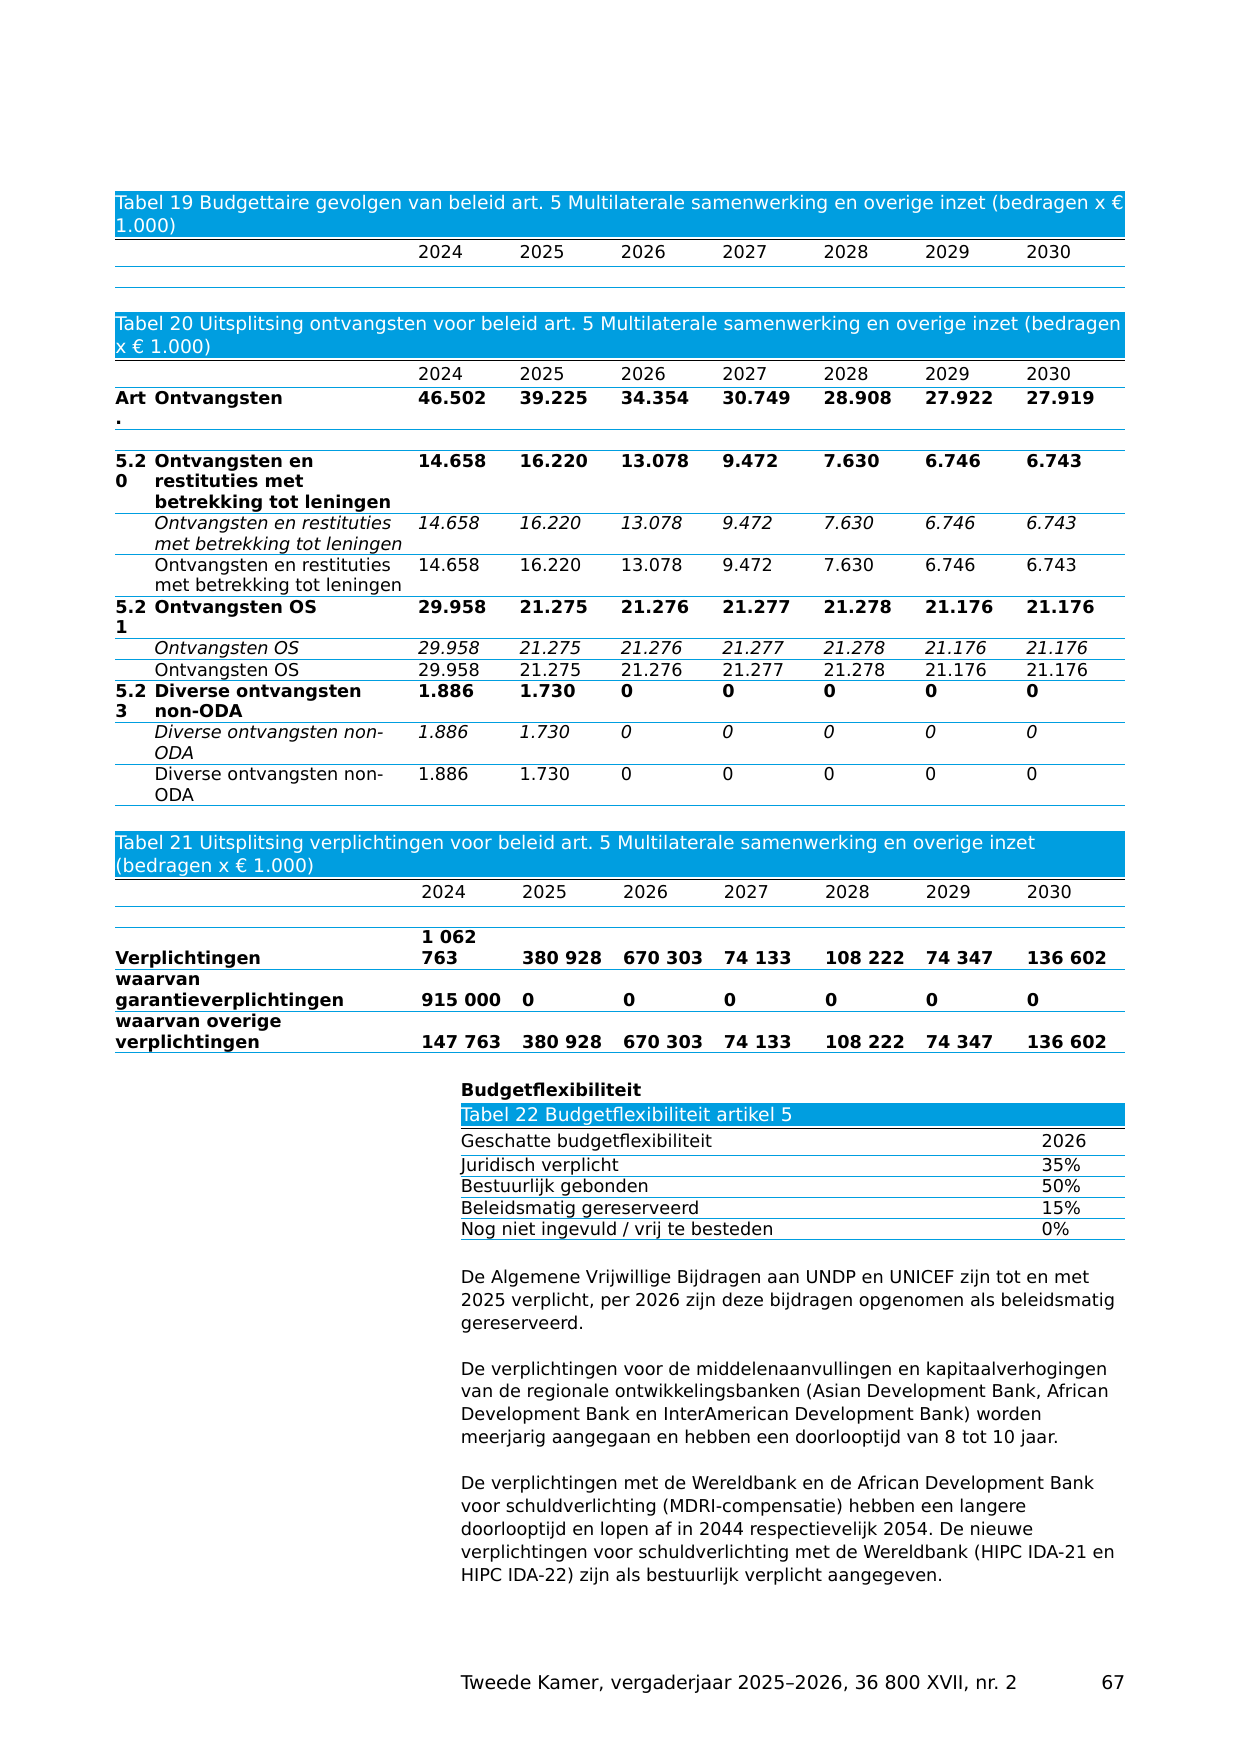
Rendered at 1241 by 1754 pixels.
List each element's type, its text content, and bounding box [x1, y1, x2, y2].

table_cell [115, 639, 151, 659]
table_cell 21.278 [820, 639, 922, 659]
table_cell 2026 [618, 361, 719, 387]
table_cell [115, 267, 151, 287]
table_cell 0 [922, 723, 1023, 764]
table_cell Diverse ontvangsten non-ODA [151, 723, 415, 764]
table_cell [822, 907, 923, 927]
table_cell Ontvangsten OS [151, 639, 415, 659]
table_cell 9.472 [719, 514, 820, 554]
table_cell 74 133 [721, 928, 822, 969]
table_cell waarvan overige verplichtingen [115, 1012, 418, 1052]
table_cell 2027 [719, 240, 820, 266]
table_cell 2025 [516, 361, 618, 387]
table_cell Ontvangsten en restituties met betrekking tot leningen [151, 514, 415, 554]
table_cell Diverse ontvangsten non-ODA [151, 765, 415, 805]
table_cell [151, 430, 415, 450]
table_cell 13.078 [618, 555, 719, 596]
table_cell [820, 430, 922, 450]
table_cell [151, 361, 415, 387]
table_cell 0 [922, 765, 1023, 805]
table_cell [415, 267, 516, 287]
table_cell 2026 [1039, 1129, 1125, 1155]
table_cell Ontvangsten en restituties met betrekking tot leningen [151, 555, 415, 596]
table_cell [115, 555, 151, 596]
table_cell 7.630 [820, 555, 922, 596]
table_cell 0% [1039, 1219, 1125, 1239]
table_cell 1.730 [516, 681, 618, 722]
table_cell [151, 240, 415, 266]
table_cell 5.21 [115, 597, 151, 638]
table_cell 0 [820, 681, 922, 722]
table_cell 6.743 [1023, 514, 1125, 554]
table_cell 0 [1023, 765, 1125, 805]
table_cell [923, 907, 1024, 927]
table_cell 108 222 [822, 1012, 923, 1052]
table_cell 21.275 [516, 660, 618, 680]
table_cell 2028 [820, 240, 922, 266]
table_cell Juridisch verplicht [461, 1156, 1038, 1176]
table_cell [719, 267, 820, 287]
table_cell [115, 880, 418, 906]
table_cell Art. [115, 388, 151, 429]
table_cell 9.472 [719, 451, 820, 512]
table_cell 1.886 [415, 681, 516, 722]
table_cell 2025 [516, 240, 618, 266]
table_cell 2024 [415, 240, 516, 266]
table_cell 2026 [618, 240, 719, 266]
table_cell [151, 267, 415, 287]
table_cell 16.220 [516, 555, 618, 596]
table_cell 2029 [922, 361, 1023, 387]
table_cell 0 [820, 723, 922, 764]
table_cell 7.630 [820, 451, 922, 512]
table_cell [115, 430, 151, 450]
table_cell 21.277 [719, 597, 820, 638]
table_cell 2030 [1023, 240, 1125, 266]
table_cell [719, 430, 820, 450]
table_cell 6.743 [1023, 555, 1125, 596]
table_cell 21.176 [922, 639, 1023, 659]
table_cell 0 [1023, 681, 1125, 722]
table_cell 5.23 [115, 681, 151, 722]
table_cell [519, 907, 620, 927]
text De verplichtingen voor de middelenaanvullingen en kapitaalverhogingen van de regionale ontwikkelingsbanken (Asian Development Bank, African Development Bank en InterAmerican Development Bank) worden meerjarig aangegaan en hebben een doorlooptijd van 8 tot 10 jaar. [461, 1357, 1125, 1448]
table_cell 50% [1039, 1177, 1125, 1197]
table_cell 380 928 [519, 1012, 620, 1052]
table_cell 14.658 [415, 514, 516, 554]
table_cell [922, 430, 1023, 450]
table_cell 29.958 [415, 597, 516, 638]
table_cell 35% [1039, 1156, 1125, 1176]
table_cell 27.922 [922, 388, 1023, 429]
table_cell 13.078 [618, 514, 719, 554]
table_cell 2024 [418, 880, 519, 906]
table_cell [1023, 430, 1125, 450]
text Budgetflexibiliteit [461, 1078, 1125, 1101]
table_cell 6.743 [1023, 451, 1125, 512]
table_cell [415, 430, 516, 450]
table_cell [516, 430, 618, 450]
table_cell 74 133 [721, 1012, 822, 1052]
table_cell 21.278 [820, 660, 922, 680]
table_cell [721, 907, 822, 927]
table_cell 14.658 [415, 451, 516, 512]
table_cell 21.275 [516, 597, 618, 638]
table_cell [1024, 907, 1125, 927]
table_cell 2028 [820, 361, 922, 387]
table_cell 21.176 [922, 597, 1023, 638]
table_cell 74 347 [923, 1012, 1024, 1052]
table_cell 29.958 [415, 639, 516, 659]
table_cell 0 [822, 970, 923, 1011]
table_cell Beleidsmatig gereserveerd [461, 1198, 1038, 1218]
table_cell Ontvangsten en restituties met betrekking tot leningen [151, 451, 415, 512]
table_cell 2030 [1023, 361, 1125, 387]
table_cell [620, 907, 721, 927]
table_cell 9.472 [719, 555, 820, 596]
table_cell [1023, 267, 1125, 287]
table_cell 21.276 [618, 639, 719, 659]
table_cell Geschatte budgetflexibiliteit [461, 1129, 1038, 1155]
table_cell 74 347 [923, 928, 1024, 969]
table_cell Diverse ontvangsten non-ODA [151, 681, 415, 722]
table_cell [418, 907, 519, 927]
table_cell [618, 430, 719, 450]
table_cell 2027 [719, 361, 820, 387]
table_cell 0 [618, 765, 719, 805]
table_cell 0 [719, 723, 820, 764]
table_cell 21.176 [1023, 660, 1125, 680]
table_cell 0 [1024, 970, 1125, 1011]
table_cell 0 [719, 681, 820, 722]
table_cell Ontvangsten OS [151, 660, 415, 680]
table_cell 14.658 [415, 555, 516, 596]
table_cell 21.277 [719, 639, 820, 659]
table_cell 0 [922, 681, 1023, 722]
table_cell 0 [820, 765, 922, 805]
table_cell 16.220 [516, 451, 618, 512]
table_cell 21.276 [618, 660, 719, 680]
table_cell 21.275 [516, 639, 618, 659]
table_cell 5.20 [115, 451, 151, 512]
table_cell 1.730 [516, 723, 618, 764]
table_cell 1.886 [415, 723, 516, 764]
table_cell 15% [1039, 1198, 1125, 1218]
table_cell 1 062 763 [418, 928, 519, 969]
table_cell 2029 [922, 240, 1023, 266]
text De verplichtingen met de Wereldbank en de African Development Bank voor schuldverlichting (MDRI-compensatie) hebben een langere doorlooptijd en lopen af in 2044 respectievelijk 2054. De nieuwe verplichtingen voor schuldverlichting met de Wereldbank (HIPC IDA-21 en HIPC IDA-22) zijn als bestuurlijk verplicht aangegeven. [461, 1471, 1125, 1586]
table_cell 21.176 [922, 660, 1023, 680]
table_cell [115, 660, 151, 680]
table_cell [618, 267, 719, 287]
table_cell 6.746 [922, 555, 1023, 596]
table_cell 46.502 [415, 388, 516, 429]
table_cell 2028 [822, 880, 923, 906]
table_cell 1.886 [415, 765, 516, 805]
text De Algemene Vrijwillige Bijdragen aan UNDP en UNICEF zijn tot en met 2025 verplicht, per 2026 zijn deze bijdragen opgenomen als beleidsmatig gereserveerd. [461, 1265, 1125, 1334]
table_cell 670 303 [620, 928, 721, 969]
table_cell 21.277 [719, 660, 820, 680]
table_cell 0 [618, 681, 719, 722]
table_cell 2025 [519, 880, 620, 906]
table_cell 0 [721, 970, 822, 1011]
table_cell [115, 361, 151, 387]
table_cell [115, 723, 151, 764]
table_cell 380 928 [519, 928, 620, 969]
table_cell Nog niet ingevuld / vrij te besteden [461, 1219, 1038, 1239]
table_cell [820, 267, 922, 287]
table_cell 915 000 [418, 970, 519, 1011]
table_cell [115, 765, 151, 805]
table_cell 27.919 [1023, 388, 1125, 429]
table_cell 21.276 [618, 597, 719, 638]
table_cell 0 [719, 765, 820, 805]
table_cell 2024 [415, 361, 516, 387]
table_cell 2027 [721, 880, 822, 906]
table_cell [516, 267, 618, 287]
table_cell [115, 240, 151, 266]
table_cell [115, 907, 418, 927]
table_cell 108 222 [822, 928, 923, 969]
table_cell 6.746 [922, 451, 1023, 512]
table_cell 0 [1023, 723, 1125, 764]
table_cell 1.730 [516, 765, 618, 805]
table_cell 34.354 [618, 388, 719, 429]
table_cell 16.220 [516, 514, 618, 554]
table_cell Ontvangsten OS [151, 597, 415, 638]
table_cell 30.749 [719, 388, 820, 429]
table_cell 2030 [1024, 880, 1125, 906]
table_cell 21.176 [1023, 639, 1125, 659]
table_cell 28.908 [820, 388, 922, 429]
table_cell 136 602 [1024, 928, 1125, 969]
table_cell 0 [618, 723, 719, 764]
table_cell Bestuurlijk gebonden [461, 1177, 1038, 1197]
table_cell [922, 267, 1023, 287]
table_cell waarvan garantieverplichtingen [115, 970, 418, 1011]
table_cell 670 303 [620, 1012, 721, 1052]
table_cell 0 [620, 970, 721, 1011]
table_cell 29.958 [415, 660, 516, 680]
table_cell 0 [923, 970, 1024, 1011]
table_cell 0 [519, 970, 620, 1011]
table_cell 21.176 [1023, 597, 1125, 638]
table_cell 21.278 [820, 597, 922, 638]
table_cell 7.630 [820, 514, 922, 554]
table_cell 147 763 [418, 1012, 519, 1052]
table_cell Ontvangsten [151, 388, 415, 429]
table_cell 39.225 [516, 388, 618, 429]
table_cell 6.746 [922, 514, 1023, 554]
table_cell 13.078 [618, 451, 719, 512]
table_cell [115, 514, 151, 554]
table_cell Verplichtingen [115, 928, 418, 969]
table_cell 2026 [620, 880, 721, 906]
table_cell 136 602 [1024, 1012, 1125, 1052]
table_cell 2029 [923, 880, 1024, 906]
